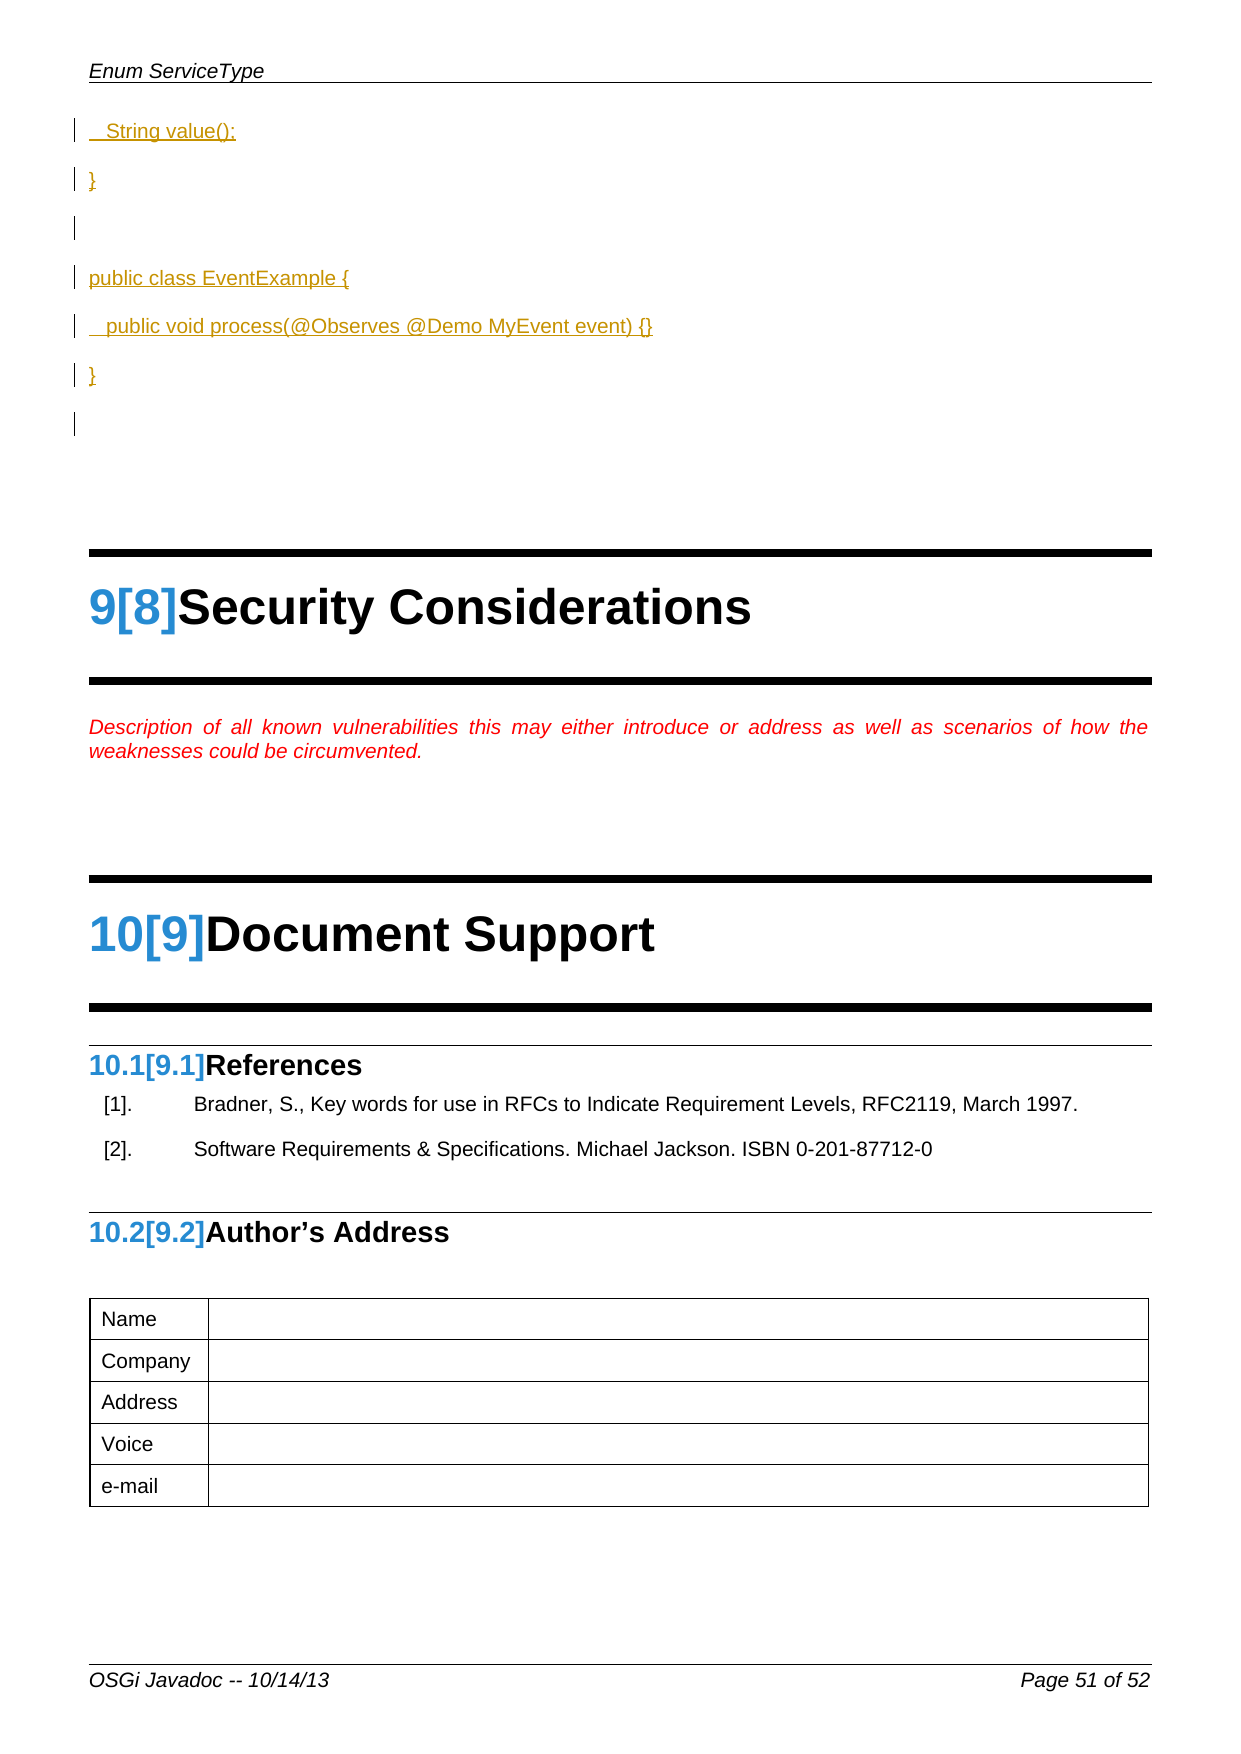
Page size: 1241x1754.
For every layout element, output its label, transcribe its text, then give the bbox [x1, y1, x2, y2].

text public void process(@Observes @Demo MyEvent event) {} [88, 314, 1152, 338]
table_cell Company [91, 1340, 208, 1381]
text } [88, 363, 1152, 387]
text } [88, 167, 1152, 191]
table_cell Voice [91, 1424, 208, 1464]
table_cell e-mail [91, 1465, 208, 1506]
list Software Requirements & Specifications. Michael Jackson. ISBN 0-201-87712-0 [103, 1137, 1152, 1161]
list Bradner, S., Key words for use in RFCs to Indicate Requirement Levels, RFC2119, March 1997. [103, 1092, 1152, 1116]
table_cell [209, 1382, 1148, 1422]
table_cell [209, 1340, 1148, 1381]
text String value(); [88, 118, 1152, 142]
table_cell [209, 1424, 1148, 1464]
table_cell [209, 1465, 1148, 1506]
table_cell Address [91, 1382, 208, 1422]
text Description of all known vulnerabilities this may either introduce or address as well as scenarios of how the weaknesses could be circumvented. [88, 714, 1152, 762]
subtitle Document Support [88, 876, 1152, 1012]
text public class EventExample { [88, 265, 1152, 289]
table_header [209, 1299, 1148, 1339]
table_header Name [91, 1299, 208, 1339]
subtitle References [88, 1046, 1152, 1082]
subtitle Security Considerations [88, 550, 1152, 685]
subtitle Author’s Address [88, 1213, 1152, 1248]
